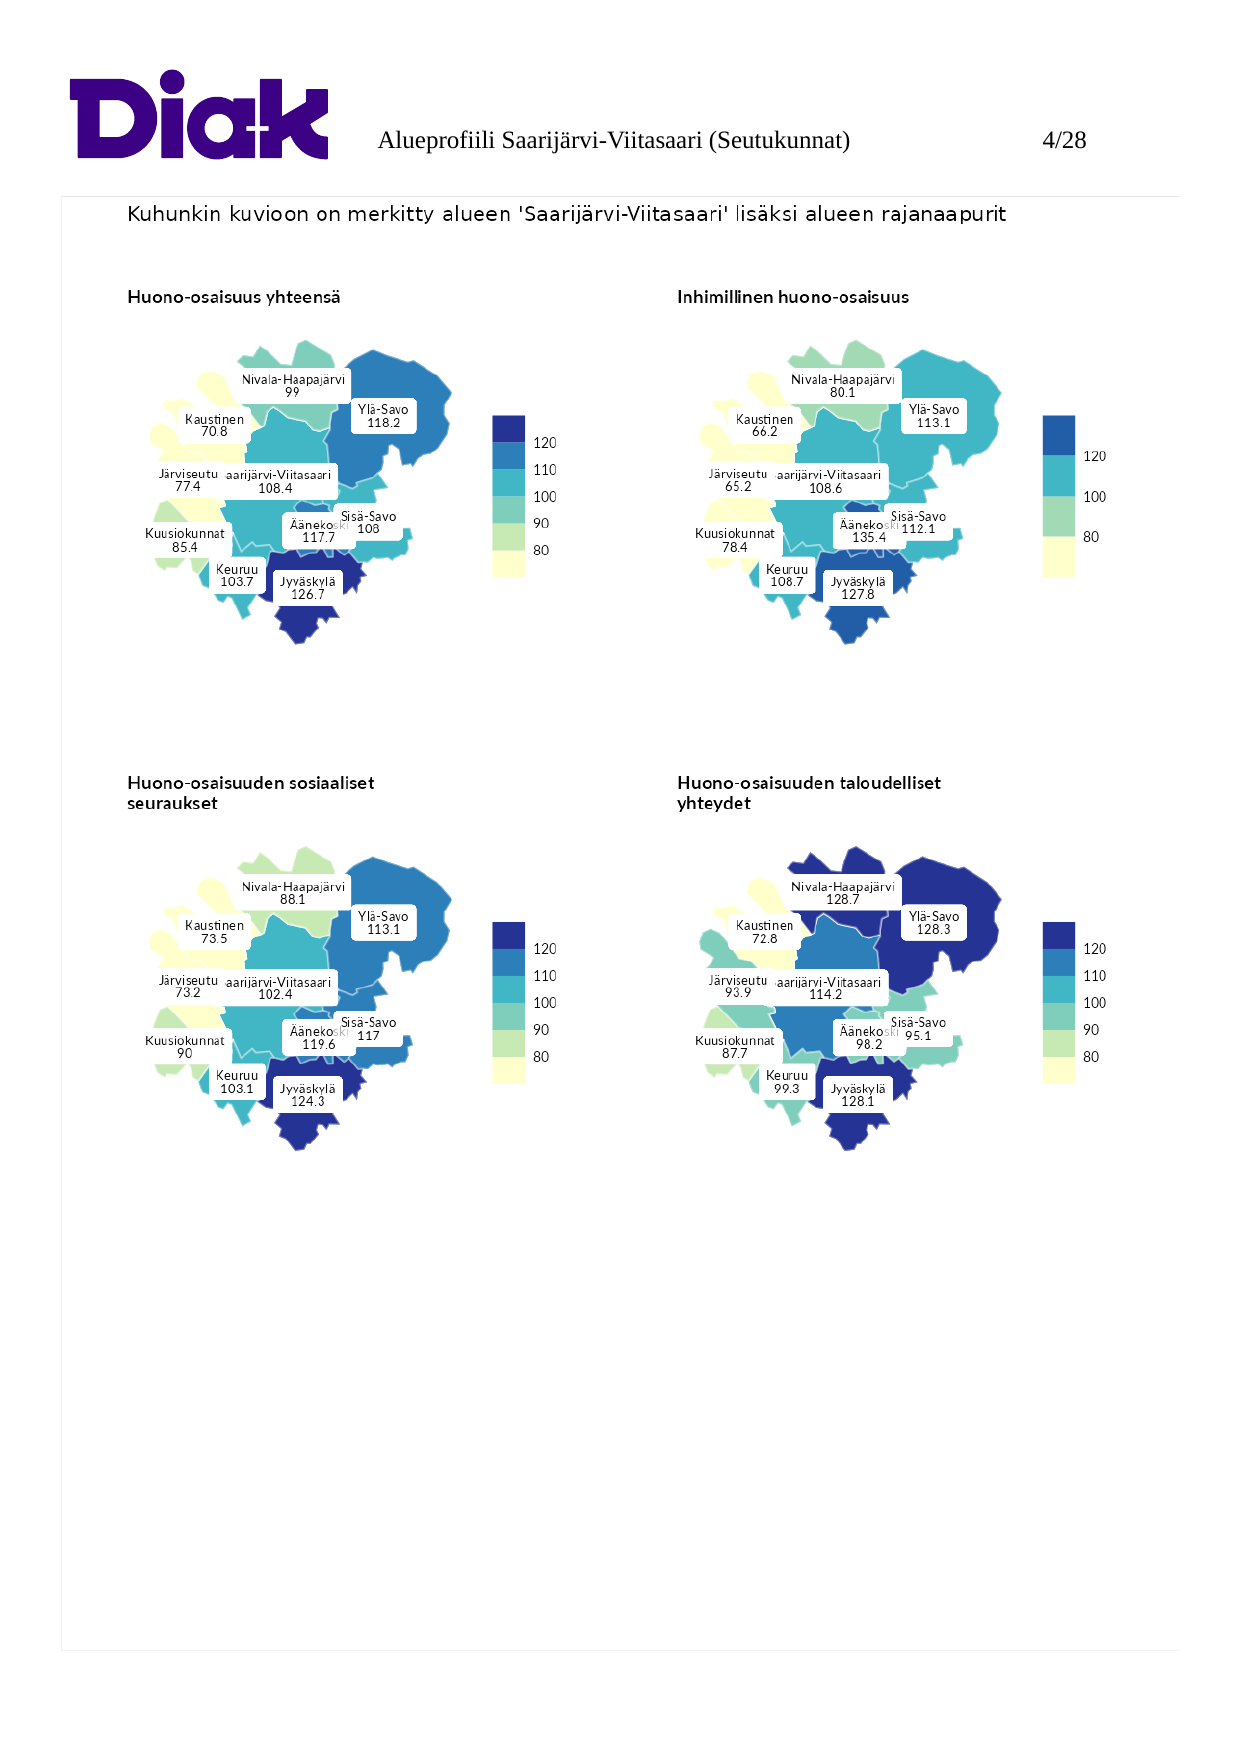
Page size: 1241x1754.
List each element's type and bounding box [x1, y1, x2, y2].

picture [61, 196, 1179, 1651]
